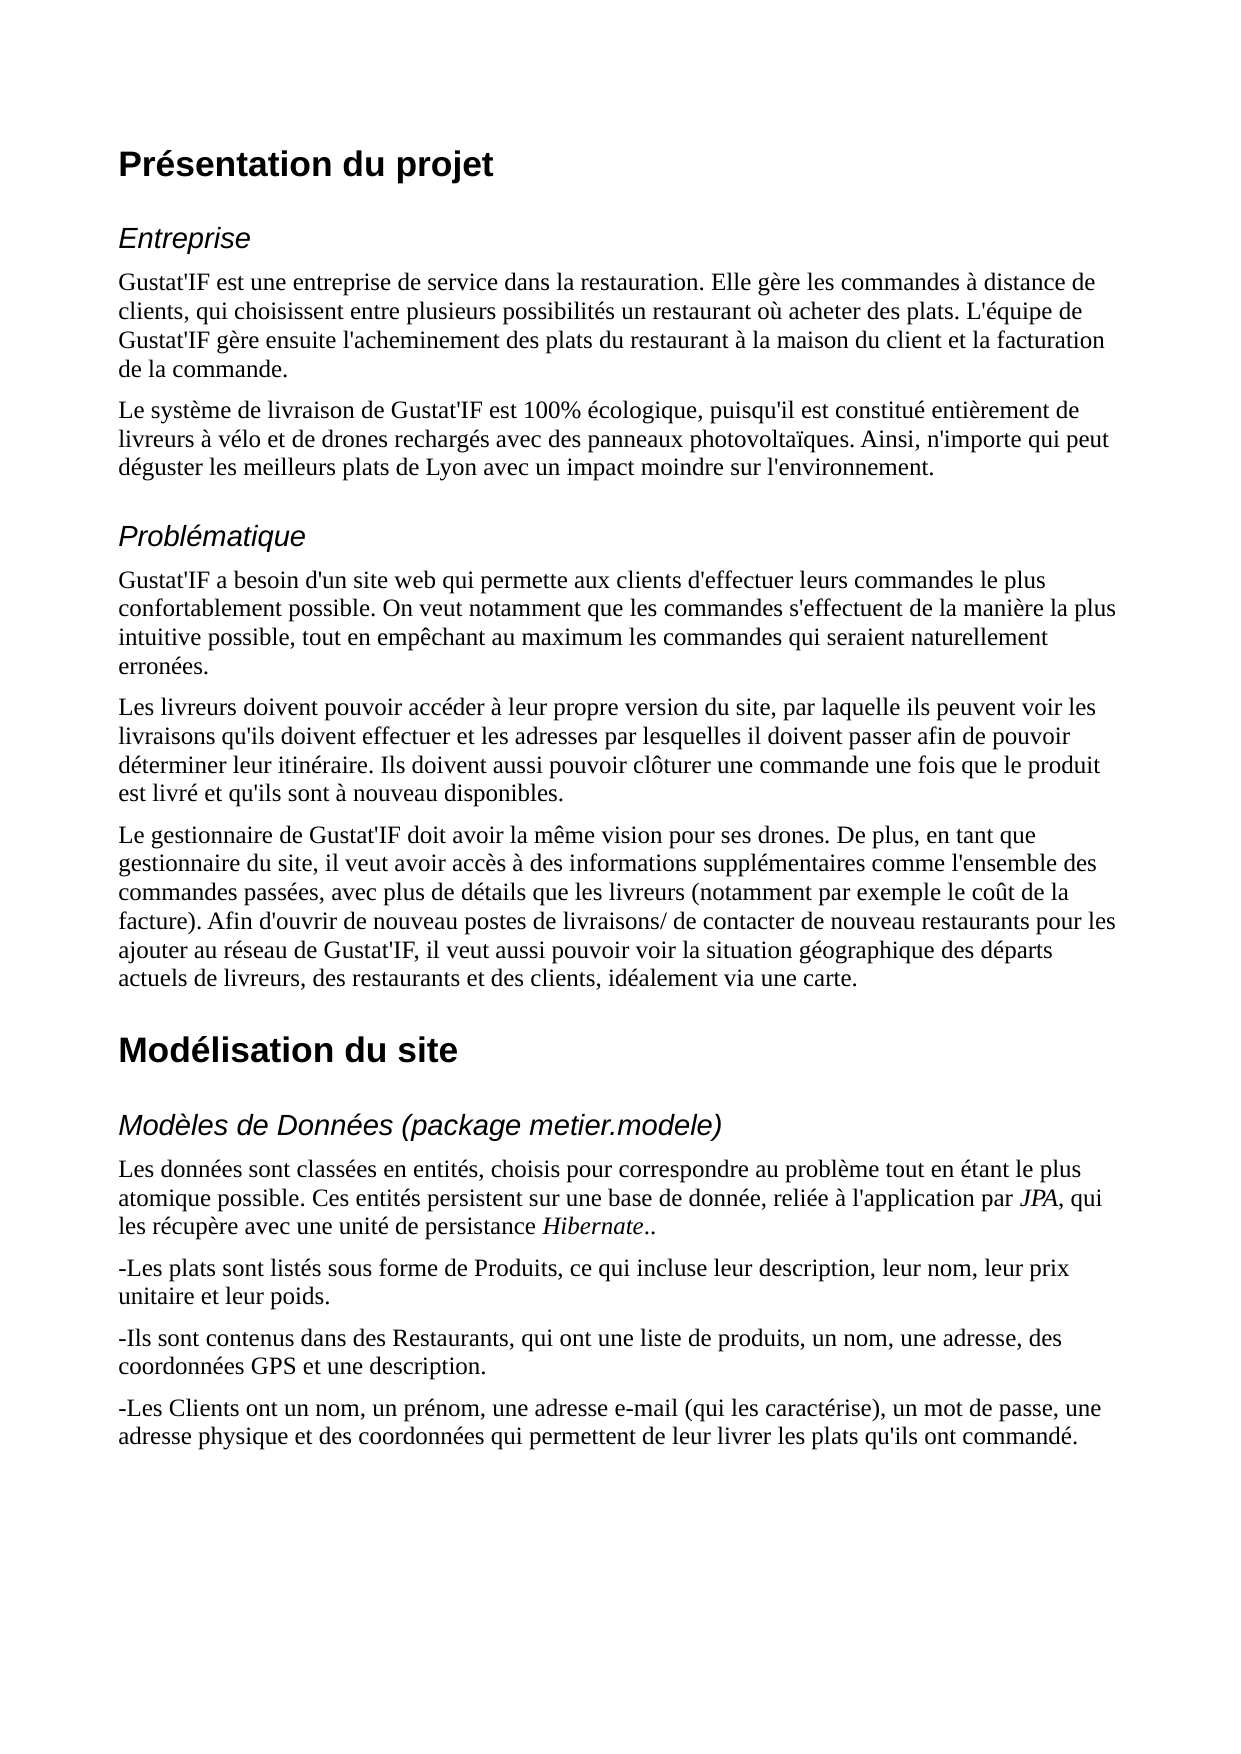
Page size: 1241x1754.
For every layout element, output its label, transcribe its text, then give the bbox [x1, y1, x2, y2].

text Gustat'IF est une entreprise de service dans la restauration. Elle gère les commandes à distance de clients, qui choisissent entre plusieurs possibilités un restaurant où acheter des plats. L'équipe de Gustat'IF gère ensuite l'acheminement des plats du restaurant à la maison du client et la facturation de la commande. [118, 267, 1122, 382]
subtitle Problématique [118, 519, 1122, 552]
subtitle Présentation du projet [118, 143, 1122, 184]
subtitle Entreprise [118, 221, 1122, 255]
text Les livreurs doivent pouvoir accéder à leur propre version du site, par laquelle ils peuvent voir les livraisons qu'ils doivent effectuer et les adresses par lesquelles il doivent passer afin de pouvoir déterminer leur itinéraire. Ils doivent aussi pouvoir clôturer une commande une fois que le produit est livré et qu'ils sont à nouveau disponibles. [118, 692, 1122, 807]
subtitle Modèles de Données (package metier.modele) [118, 1108, 1122, 1141]
text -Les plats sont listés sous forme de Produits, ce qui incluse leur description, leur nom, leur prix unitaire et leur poids. [118, 1253, 1122, 1310]
text -Les Clients ont un nom, un prénom, une adresse e-mail (qui les caractérise), un mot de passe, une adresse physique et des coordonnées qui permettent de leur livrer les plats qu'ils ont commandé. [118, 1393, 1122, 1450]
text Le gestionnaire de Gustat'IF doit avoir la même vision pour ses drones. De plus, en tant que gestionnaire du site, il veut avoir accès à des informations supplémentaires comme l'ensemble des commandes passées, avec plus de détails que les livreurs (notamment par exemple le coût de la facture). Afin d'ouvrir de nouveau postes de livraisons/ de contacter de nouveau restaurants pour les ajouter au réseau de Gustat'IF, il veut aussi pouvoir voir la situation géographique des départs actuels de livreurs, des restaurants et des clients, idéalement via une carte. [118, 820, 1122, 992]
text Gustat'IF a besoin d'un site web qui permette aux clients d'effectuer leurs commandes le plus confortablement possible. On veut notamment que les commandes s'effectuent de la manière la plus intuitive possible, tout en empêchant au maximum les commandes qui seraient naturellement erronées. [118, 565, 1122, 680]
text Le système de livraison de Gustat'IF est 100% écologique, puisqu'il est constitué entièrement de livreurs à vélo et de drones rechargés avec des panneaux photovoltaïques. Ainsi, n'importe qui peut déguster les meilleurs plats de Lyon avec un impact moindre sur l'environnement. [118, 395, 1122, 481]
text Les données sont classées en entités, choisis pour correspondre au problème tout en étant le plus atomique possible. Ces entités persistent sur une base de donnée, reliée à l'application par JPA, qui les récupère avec une unité de persistance Hibernate.. [118, 1154, 1122, 1240]
text -Ils sont contenus dans des Restaurants, qui ont une liste de produits, un nom, une adresse, des coordonnées GPS et une description. [118, 1323, 1122, 1380]
subtitle Modélisation du site [118, 1030, 1122, 1070]
